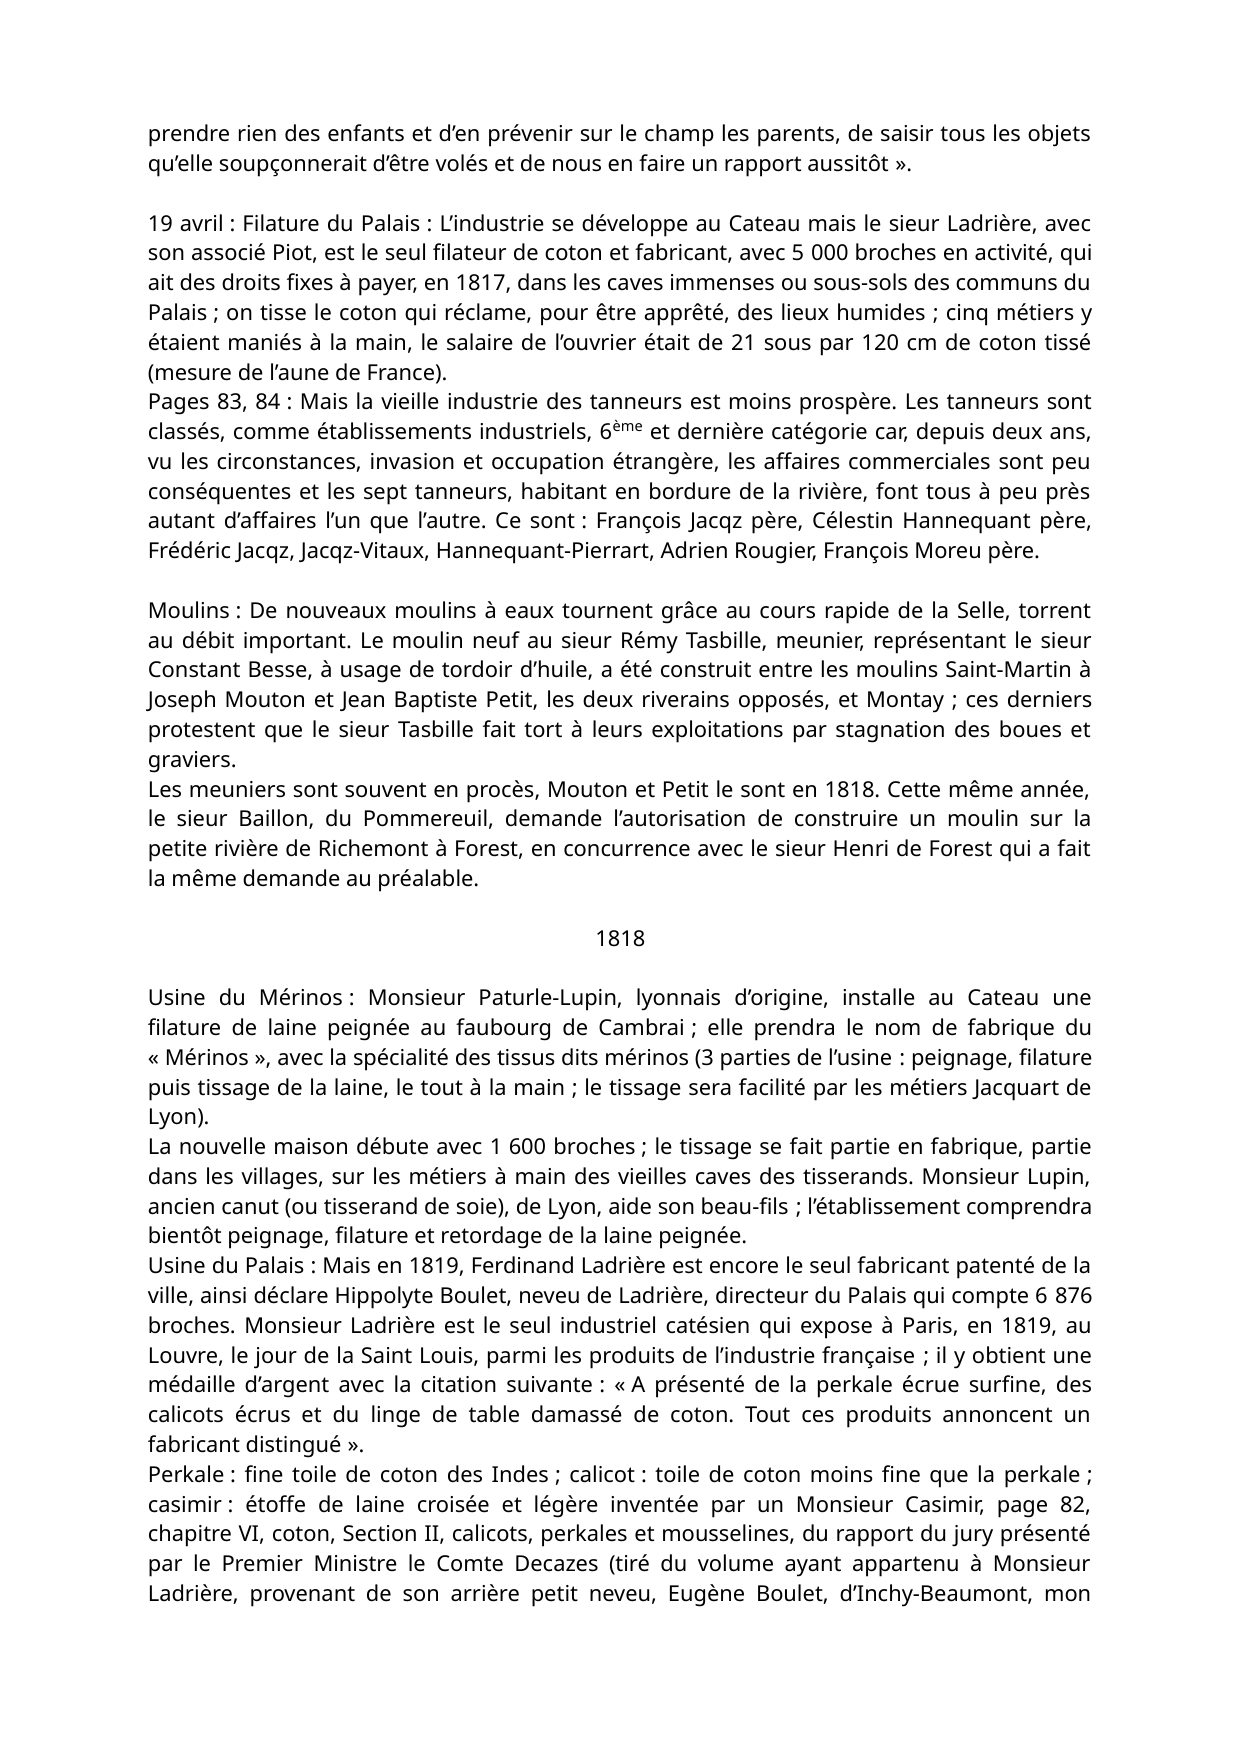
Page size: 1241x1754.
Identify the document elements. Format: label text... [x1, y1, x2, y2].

text Pages 83, 84 : Mais la vieille industrie des tanneurs est moins prospère. Les tanneurs sont classés, comme établissements industriels, 6ème et dernière catégorie car, depuis deux ans, vu les circonstances, invasion et occupation étrangère, les affaires commerciales sont peu conséquentes et les sept tanneurs, habitant en bordure de la rivière, font tous à peu près autant d’affaires l’un que l’autre. Ce sont : François Jacqz père, Célestin Hannequant père, Frédéric Jacqz, Jacqz-Vitaux, Hannequant-Pierrart, Adrien Rougier, François Moreu père. [148, 386, 1092, 565]
text 19 avril : Filature du Palais : L’industrie se développe au Cateau mais le sieur Ladrière, avec son associé Piot, est le seul filateur de coton et fabricant, avec 5 000 broches en activité, qui ait des droits fixes à payer, en 1817, dans les caves immenses ou sous-sols des communs du Palais ; on tisse le coton qui réclame, pour être apprêté, des lieux humides ; cinq métiers y étaient maniés à la main, le salaire de l’ouvrier était de 21 sous par 120 cm de coton tissé (mesure de l’aune de France). [148, 207, 1092, 386]
text La nouvelle maison débute avec 1 600 broches ; le tissage se fait partie en fabrique, partie dans les villages, sur les métiers à main des vieilles caves des tisserands. Monsieur Lupin, ancien canut (ou tisserand de soie), de Lyon, aide son beau-fils ; l’établissement comprendra bientôt peignage, filature et retordage de la laine peignée. [148, 1131, 1092, 1250]
text prendre rien des enfants et d’en prévenir sur le champ les parents, de saisir tous les objets qu’elle soupçonnerait d’être volés et de nous en faire un rapport aussitôt ». [148, 118, 1092, 178]
text 1818 [148, 922, 1092, 952]
text Moulins : De nouveaux moulins à eaux tournent grâce au cours rapide de la Selle, torrent au débit important. Le moulin neuf au sieur Rémy Tasbille, meunier, représentant le sieur Constant Besse, à usage de tordoir d’huile, a été construit entre les moulins Saint-Martin à Joseph Mouton et Jean Baptiste Petit, les deux riverains opposés, et Montay ; ces derniers protestent que le sieur Tasbille fait tort à leurs exploitations par stagnation des boues et graviers. [148, 595, 1092, 773]
text Usine du Palais : Mais en 1819, Ferdinand Ladrière est encore le seul fabricant patenté de la ville, ainsi déclare Hippolyte Boulet, neveu de Ladrière, directeur du Palais qui compte 6 876 broches. Monsieur Ladrière est le seul industriel catésien qui expose à Paris, en 1819, au Louvre, le jour de la Saint Louis, parmi les produits de l’industrie française ; il y obtient une médaille d’argent avec la citation suivante : « A présenté de la perkale écrue surfine, des calicots écrus et du linge de table damassé de coton. Tout ces produits annoncent un fabricant distingué ». [148, 1250, 1092, 1459]
text Perkale : fine toile de coton des Indes ; calicot : toile de coton moins fine que la perkale ; casimir : étoffe de laine croisée et légère inventée par un Monsieur Casimir, page 82, chapitre VI, coton, Section II, calicots, perkales et mousselines, du rapport du jury présenté par le Premier Ministre le Comte Decazes (tiré du volume ayant appartenu à Monsieur Ladrière, provenant de son arrière petit neveu, Eugène Boulet, d’Inchy-Beaumont, mon [148, 1459, 1092, 1608]
text Les meuniers sont souvent en procès, Mouton et Petit le sont en 1818. Cette même année, le sieur Baillon, du Pommereuil, demande l’autorisation de construire un moulin sur la petite rivière de Richemont à Forest, en concurrence avec le sieur Henri de Forest qui a fait la même demande au préalable. [148, 773, 1092, 893]
text Usine du Mérinos : Monsieur Paturle-Lupin, lyonnais d’origine, installe au Cateau une filature de laine peignée au faubourg de Cambrai ; elle prendra le nom de fabrique du « Mérinos », avec la spécialité des tissus dits mérinos (3 parties de l’usine : peignage, filature puis tissage de la laine, le tout à la main ; le tissage sera facilité par les métiers Jacquart de Lyon). [148, 982, 1092, 1131]
